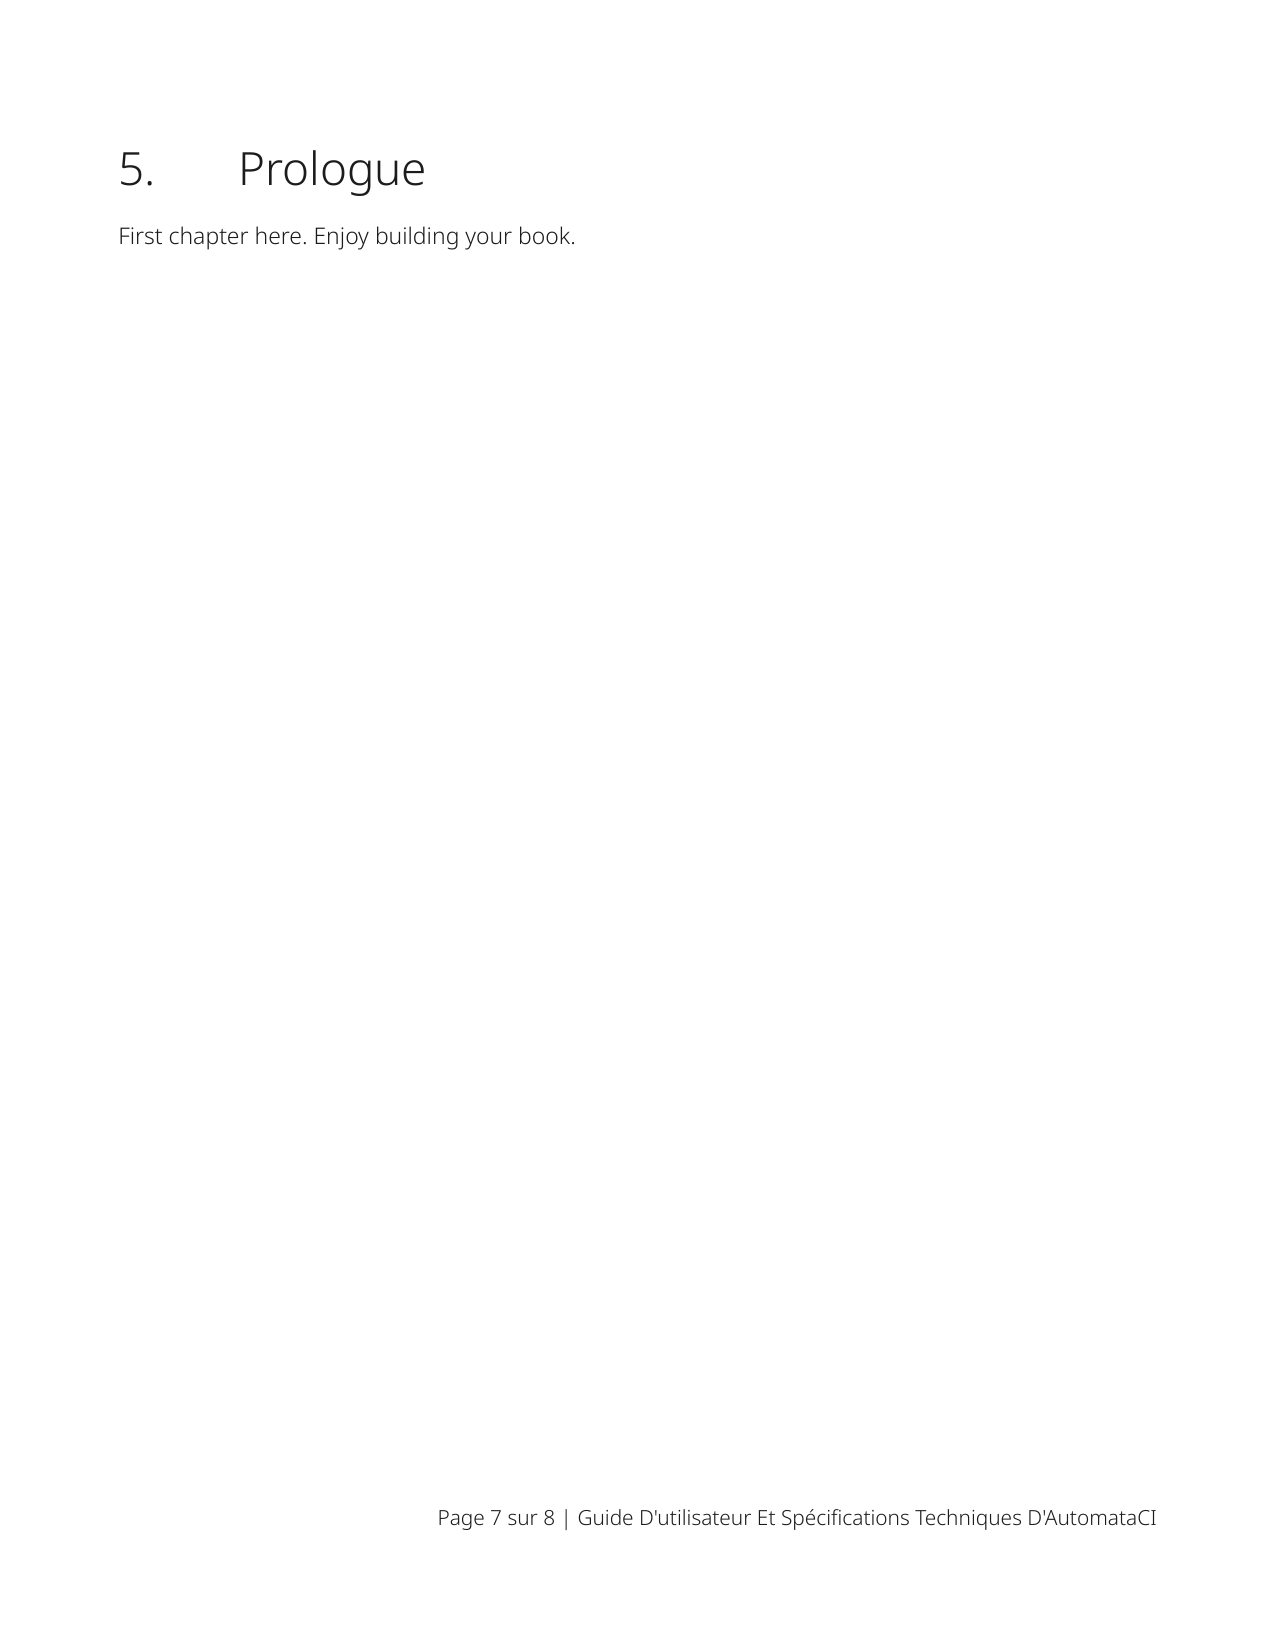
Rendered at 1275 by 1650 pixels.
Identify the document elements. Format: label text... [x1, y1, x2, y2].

subtitle Prologue [118, 136, 1157, 198]
text First chapter here. Enjoy building your book. [118, 220, 1157, 251]
